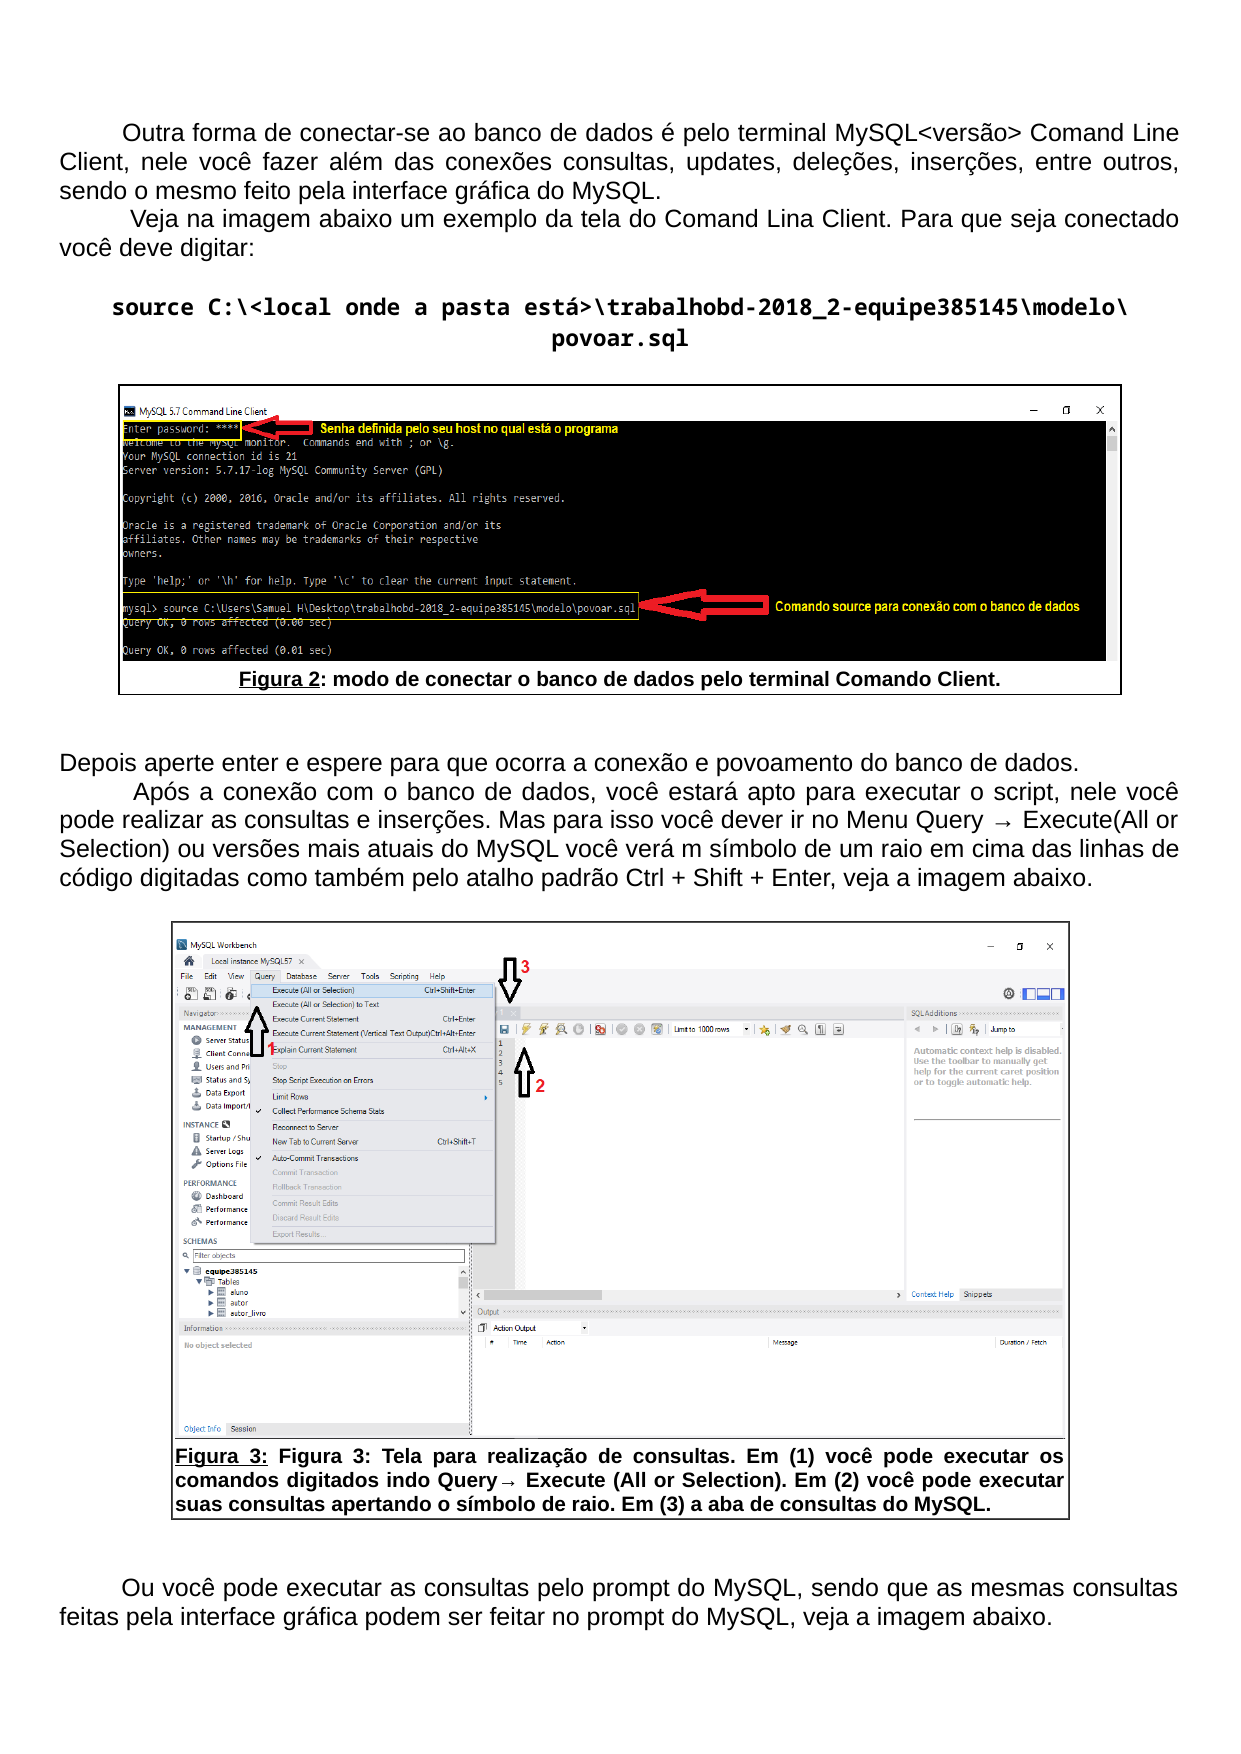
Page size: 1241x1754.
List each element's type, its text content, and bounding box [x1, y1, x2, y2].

text Após a conexão com o banco de dados, você estará apto para executar o script, nele você pode realizar as consultas e inserções. Mas para isso você dever ir no Menu Query → Execute(All or Selection) ou versões mais atuais do MySQL você verá m símbolo de um raio em cima das linhas de código digitadas como também pelo atalho padrão Ctrl + Shift + Enter, veja a imagem abaixo. [59, 777, 1181, 892]
text Veja na imagem abaixo um exemplo da tela do Comand Lina Client. Para que seja conectado você deve digitar: [59, 204, 1181, 262]
text Ou você pode executar as consultas pelo prompt do MySQL, sendo que as mesmas consultas feitas pela interface gráfica podem ser feitar no prompt do MySQL, veja a imagem abaixo. [59, 1573, 1181, 1631]
text Outra forma de conectar-se ao banco de dados é pelo terminal MySQL<versão> Comand Line Client, nele você fazer além das conexões consultas, updates, deleções, inserções, entre outros, sendo o mesmo feito pela interface gráfica do MySQL. [59, 118, 1181, 204]
text source C:\<local onde a pasta está>\trabalhobd-2018_2-equipe385145\modelo\povoar.sql [59, 291, 1181, 353]
picture [122, 401, 1118, 661]
text Figura 3: Figura 3: Tela para realização de consultas. Em (1) você pode executar os comandos digitados indo Query→ Execute (All or Selection). Em (2) você pode executar suas consultas apertando o símbolo de raio. Em (3) a aba de consultas do MySQL. [175, 1439, 1065, 1516]
text Depois aperte enter e espere para que ocorra a conexão e povoamento do banco de dados. [59, 748, 1181, 777]
text Figura 2: modo de conectar o banco de dados pelo terminal Comando Client. [123, 661, 1117, 690]
picture [175, 937, 1066, 1439]
